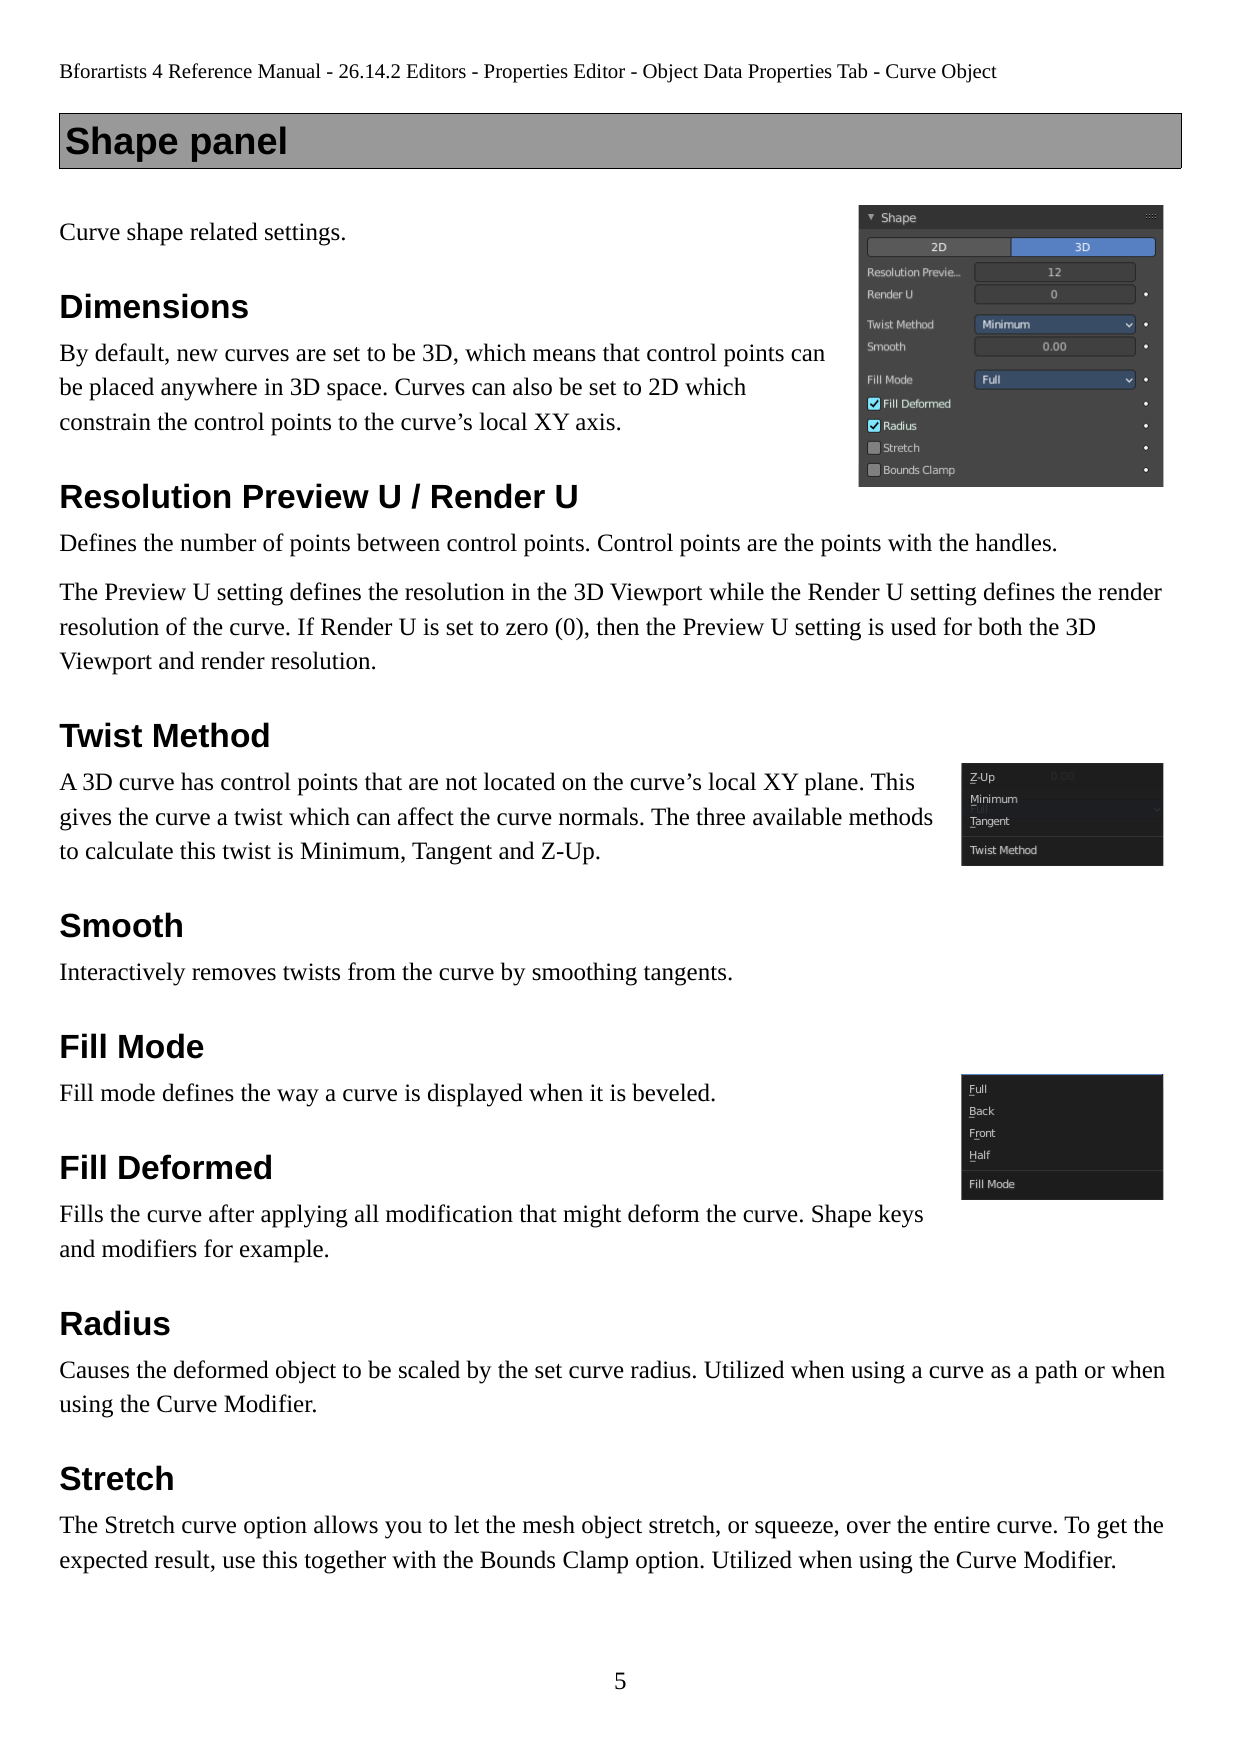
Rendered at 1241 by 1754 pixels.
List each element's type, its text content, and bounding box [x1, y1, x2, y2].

subtitle Fill Deformed [59, 1148, 961, 1187]
text Fill mode defines the way a curve is displayed when it is beveled. [59, 1078, 961, 1107]
subtitle Dimensions [59, 287, 858, 326]
subtitle Radius [59, 1303, 1181, 1342]
picture [858, 205, 1164, 487]
picture [961, 1074, 1164, 1200]
text The Stretch curve option allows you to let the mesh object stretch, or squeeze, over the entire curve. To get the expected result, use this together with the Bounds Clamp option. Utilized when using the Curve Modifier. [59, 1510, 1181, 1573]
subtitle Smooth [59, 906, 1181, 944]
subtitle Resolution Preview U / Render U [59, 477, 1181, 516]
picture [961, 763, 1164, 866]
text Curve shape related settings. [59, 217, 858, 246]
text The Preview U setting defines the resolution in the 3D Viewport while the Render U setting defines the render resolution of the curve. If Render U is set to zero (0), then the Preview U setting is used for both the 3D Viewport and render resolution. [59, 577, 1181, 675]
subtitle [1164, 1148, 1181, 1187]
subtitle Fill Mode [59, 1027, 1181, 1066]
text Causes the deformed object to be scaled by the set curve radius. Utilized when using a curve as a path or when using the Curve Modifier. [59, 1355, 1181, 1418]
text Interactively removes twists from the curve by smoothing tangents. [59, 957, 1181, 986]
subtitle Twist Method [59, 716, 1181, 754]
text By default, new curves are set to be 3D, which means that control points can be placed anywhere in 3D space. Curves can also be set to 2D which constrain the control points to the curve’s local XY axis. [59, 338, 858, 436]
subtitle Stretch [59, 1459, 1181, 1498]
text Defines the number of points between control points. Control points are the points with the handles. [59, 528, 1181, 557]
subtitle [1164, 287, 1181, 326]
text Fills the curve after applying all modification that might deform the curve. Shape keys and modifiers for example. [59, 1199, 1181, 1262]
text A 3D curve has control points that are not located on the curve’s local XY plane. This gives the curve a twist which can affect the curve normals. The three available methods to calculate this twist is Minimum, Tangent and Z-Up. [59, 767, 961, 865]
table_header Shape panel [60, 114, 1181, 168]
